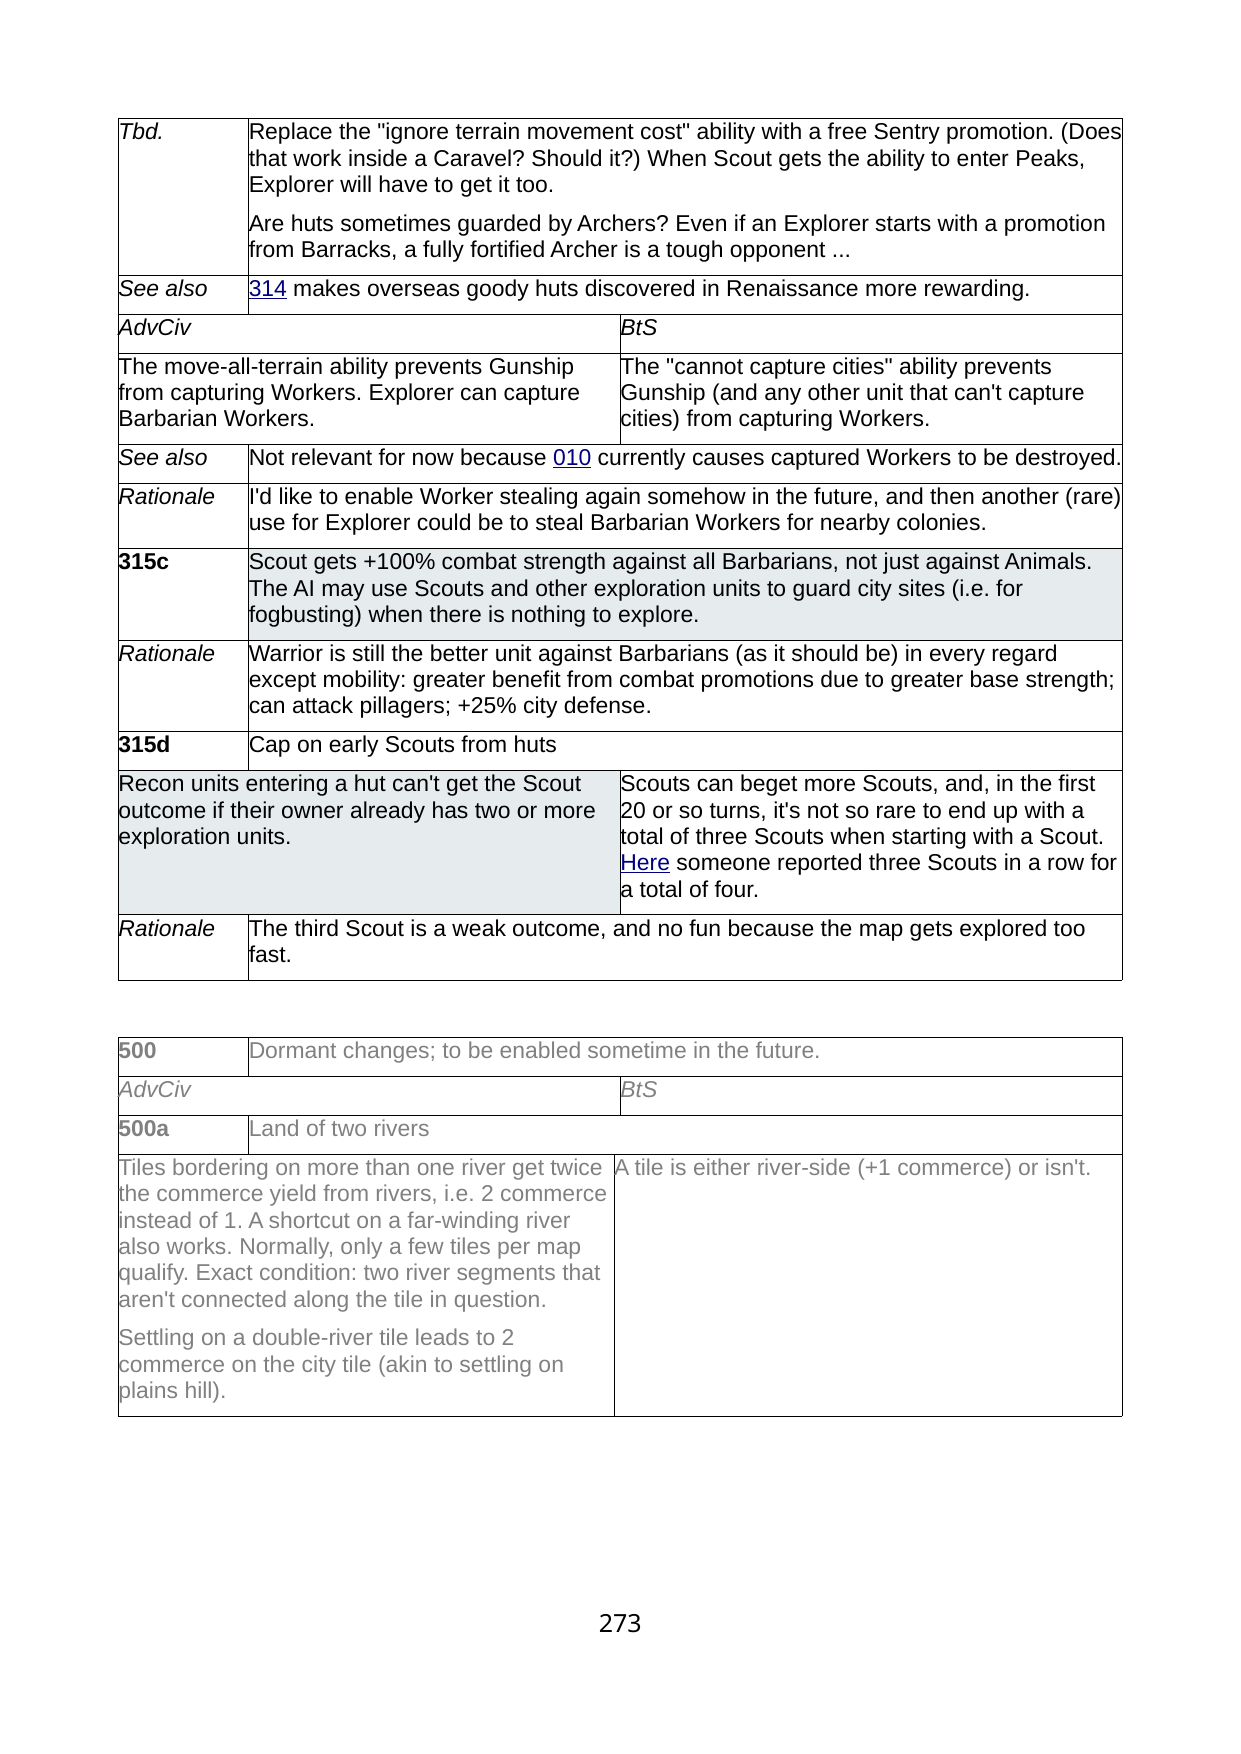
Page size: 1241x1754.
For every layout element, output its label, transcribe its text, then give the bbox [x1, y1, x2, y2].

table_cell 315d [119, 732, 248, 770]
table_cell Scouts can beget more Scouts, and, in the first 20 or so turns, it's not so rare to end up with a total of three Scouts when starting with a Scout. Here someone reported three Scouts in a row for a total of four. [621, 771, 1122, 914]
table_cell Land of two rivers [249, 1116, 1122, 1154]
table_cell Rationale [119, 641, 248, 731]
table_cell Rationale [119, 484, 248, 548]
table_cell Tiles bordering on more than one river get twice the commerce yield from rivers, i.e. 2 commerce instead of 1. A shortcut on a far-winding river also works. Normally, only a few tiles per map qualify. Exact condition: two river segments that aren't connected along the tile in question. Settling on a double-river tile leads to 2 commerce on the city tile (akin to settling on plains hill). [119, 1155, 614, 1416]
table_cell Replace the "ignore terrain movement cost" ability with a free Sentry promotion. (Does that work inside a Caravel? Should it?) When Scout gets the ability to enter Peaks, Explorer will have to get it too. Are huts sometimes guarded by Archers? Even if an Explorer starts with a promotion from Barracks, a fully fortified Archer is a tough opponent ... [249, 119, 1122, 275]
table_cell See also [119, 276, 248, 314]
table_cell The move-all-terrain ability prevents Gunship from capturing Workers. Explorer can capture Barbarian Workers. [119, 354, 620, 444]
table_cell Recon units entering a hut can't get the Scout outcome if their owner already has two or more exploration units. [119, 771, 620, 914]
table_cell Scout gets +100% combat strength against all Barbarians, not just against Animals. The AI may use Scouts and other exploration units to guard city sites (i.e. for fogbusting) when there is nothing to explore. [249, 549, 1122, 640]
table_cell 314 makes overseas goody huts discovered in Renaissance more rewarding. [249, 276, 1122, 314]
table_cell I'd like to enable Worker stealing again somehow in the future, and then another (rare) use for Explorer could be to steal Barbarian Workers for nearby colonies. [249, 484, 1122, 548]
table_header Dormant changes; to be enabled sometime in the future. [249, 1038, 1122, 1076]
table_cell Cap on early Scouts from huts [249, 732, 1122, 770]
table_cell A tile is either river-side (+1 commerce) or isn't. [615, 1155, 1122, 1416]
table_cell AdvCiv [119, 315, 620, 352]
table_cell Not relevant for now because 010 currently causes captured Workers to be destroyed. [249, 445, 1122, 483]
table_header 500 [119, 1038, 248, 1076]
table_cell Warrior is still the better unit against Barbarians (as it should be) in every regard except mobility: greater benefit from combat promotions due to greater base strength; can attack pillagers; +25% city defense. [249, 641, 1122, 731]
table_cell 500a [119, 1116, 248, 1154]
table_cell 315c [119, 549, 248, 640]
table_cell BtS [621, 1077, 1122, 1115]
table_cell Rationale [119, 915, 248, 979]
table_cell Tbd. [119, 119, 248, 275]
table_cell BtS [621, 315, 1122, 352]
table_cell The third Scout is a weak outcome, and no fun because the map gets explored too fast. [249, 915, 1122, 979]
table_cell AdvCiv [119, 1077, 620, 1115]
table_cell The "cannot capture cities" ability prevents Gunship (and any other unit that can't capture cities) from capturing Workers. [621, 354, 1122, 444]
table_cell See also [119, 445, 248, 483]
